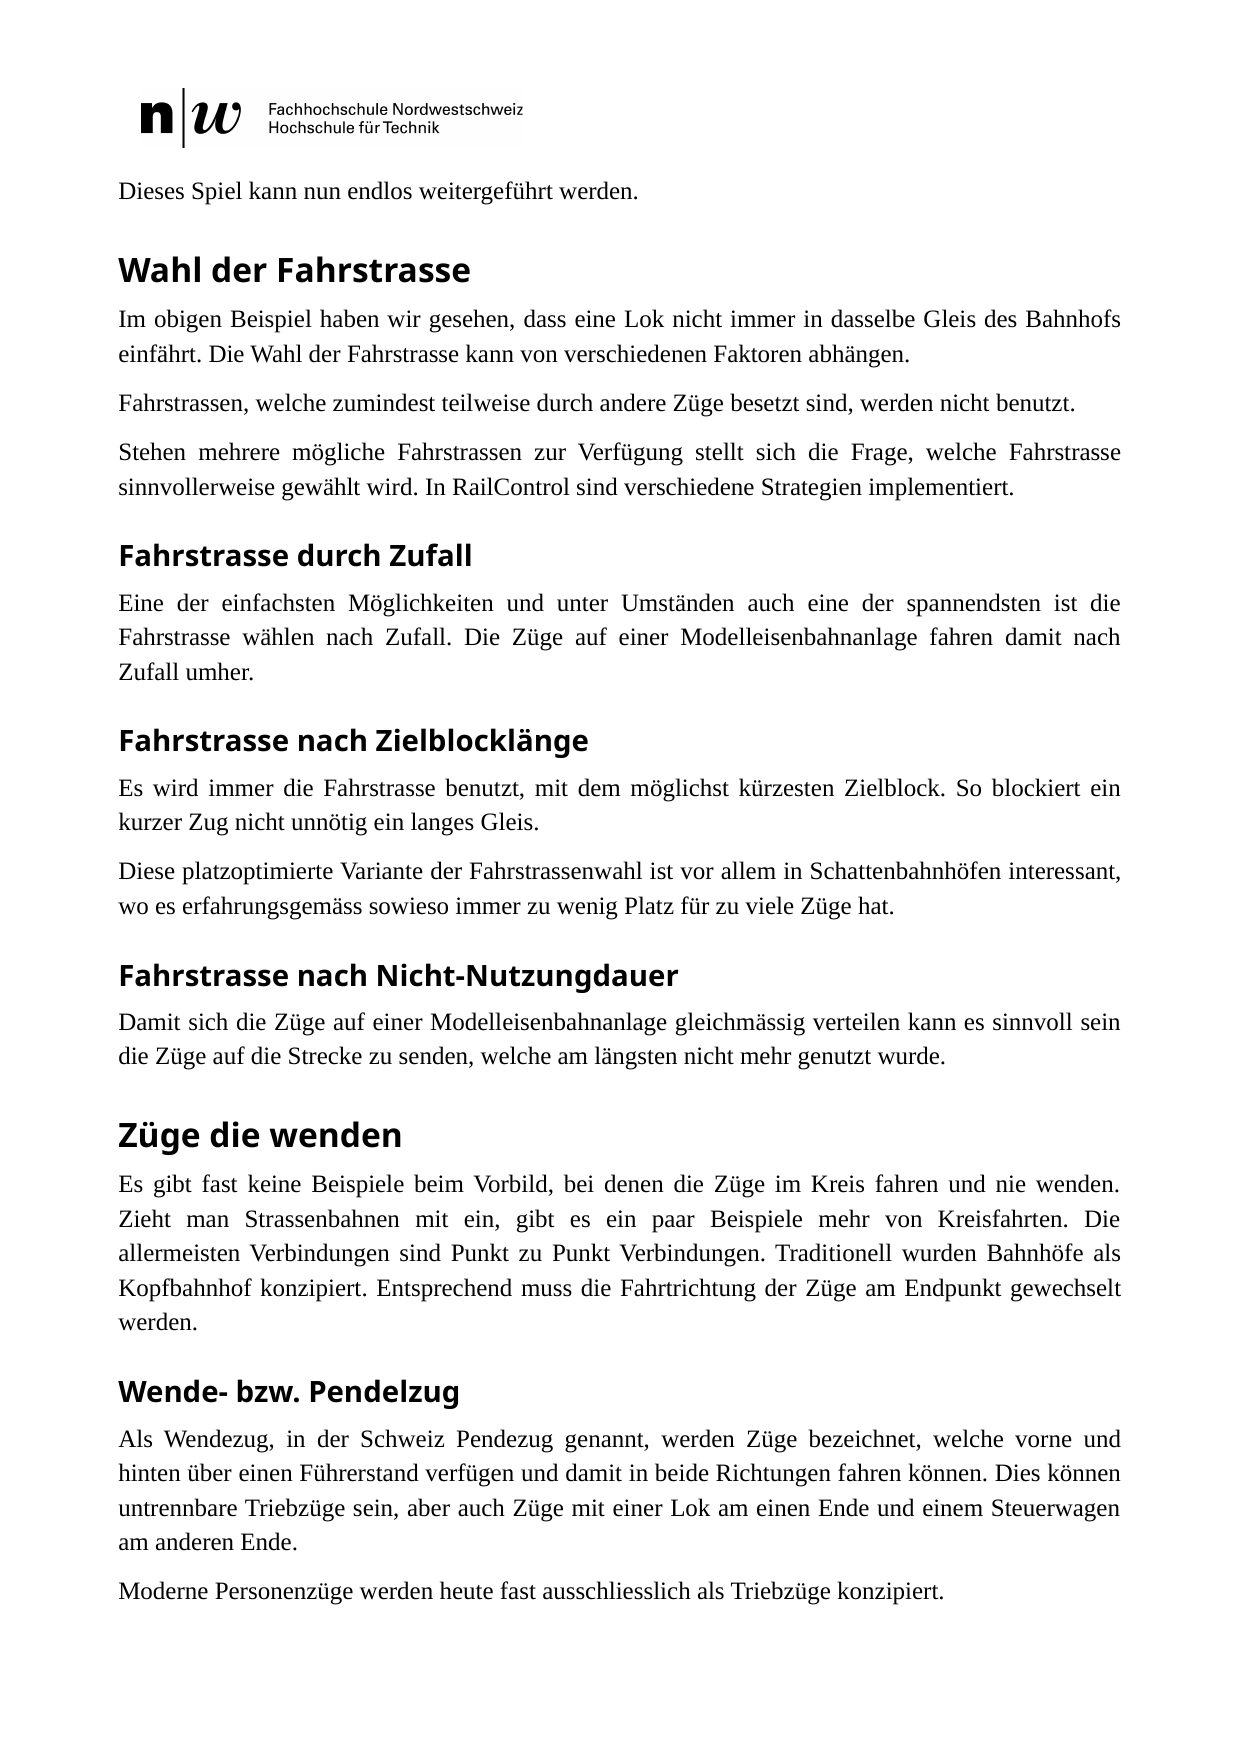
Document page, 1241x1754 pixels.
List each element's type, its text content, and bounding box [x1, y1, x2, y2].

subtitle Züge die wenden [118, 1111, 1122, 1157]
text Moderne Personenzüge werden heute fast ausschliesslich als Triebzüge konzipiert. [118, 1576, 1122, 1605]
text Diese platzoptimierte Variante der Fahrstrassenwahl ist vor allem in Schattenbahnhöfen interessant, wo es erfahrungsgemäss sowieso immer zu wenig Platz für zu viele Züge hat. [118, 856, 1122, 919]
subtitle Fahrstrasse nach Nicht-Nutzungdauer [118, 954, 1122, 994]
text Fahrstrassen, welche zumindest teilweise durch andere Züge besetzt sind, werden nicht benutzt. [118, 388, 1122, 417]
text Eine der einfachsten Möglichkeiten und unter Umständen auch eine der spannendsten ist die Fahrstrasse wählen nach Zufall. Die Züge auf einer Modelleisenbahnanlage fahren damit nach Zufall umher. [118, 588, 1122, 685]
text Im obigen Beispiel haben wir gesehen, dass eine Lok nicht immer in dasselbe Gleis des Bahnhofs einfährt. Die Wahl der Fahrstrasse kann von verschiedenen Faktoren abhängen. [118, 304, 1122, 368]
picture [141, 88, 523, 148]
text Es wird immer die Fahrstrasse benutzt, mit dem möglichst kürzesten Zielblock. So blockiert ein kurzer Zug nicht unnötig ein langes Gleis. [118, 773, 1122, 836]
text Dieses Spiel kann nun endlos weitergeführt werden. [118, 176, 1122, 205]
subtitle Wahl der Fahrstrasse [118, 246, 1122, 292]
subtitle Fahrstrasse durch Zufall [118, 535, 1122, 575]
subtitle Fahrstrasse nach Zielblocklänge [118, 720, 1122, 760]
text Stehen mehrere mögliche Fahrstrassen zur Verfügung stellt sich die Frage, welche Fahrstrasse sinnvollerweise gewählt wird. In RailControl sind verschiedene Strategien implementiert. [118, 437, 1122, 500]
subtitle Wende- bzw. Pendelzug [118, 1371, 1122, 1411]
text Als Wendezug, in der Schweiz Pendezug genannt, werden Züge bezeichnet, welche vorne und hinten über einen Führerstand verfügen und damit in beide Richtungen fahren können. Dies können untrennbare Triebzüge sein, aber auch Züge mit einer Lok am einen Ende und einem Steuerwagen am anderen Ende. [118, 1424, 1122, 1556]
text Damit sich die Züge auf einer Modelleisenbahnanlage gleichmässig verteilen kann es sinnvoll sein die Züge auf die Strecke zu senden, welche am längsten nicht mehr genutzt wurde. [118, 1007, 1122, 1070]
text Es gibt fast keine Beispiele beim Vorbild, bei denen die Züge im Kreis fahren und nie wenden. Zieht man Strassenbahnen mit ein, gibt es ein paar Beispiele mehr von Kreisfahrten. Die allermeisten Verbindungen sind Punkt zu Punkt Verbindungen. Traditionell wurden Bahnhöfe als Kopfbahnhof konzipiert. Entsprechend muss die Fahrtrichtung der Züge am Endpunkt gewechselt werden. [118, 1169, 1122, 1336]
